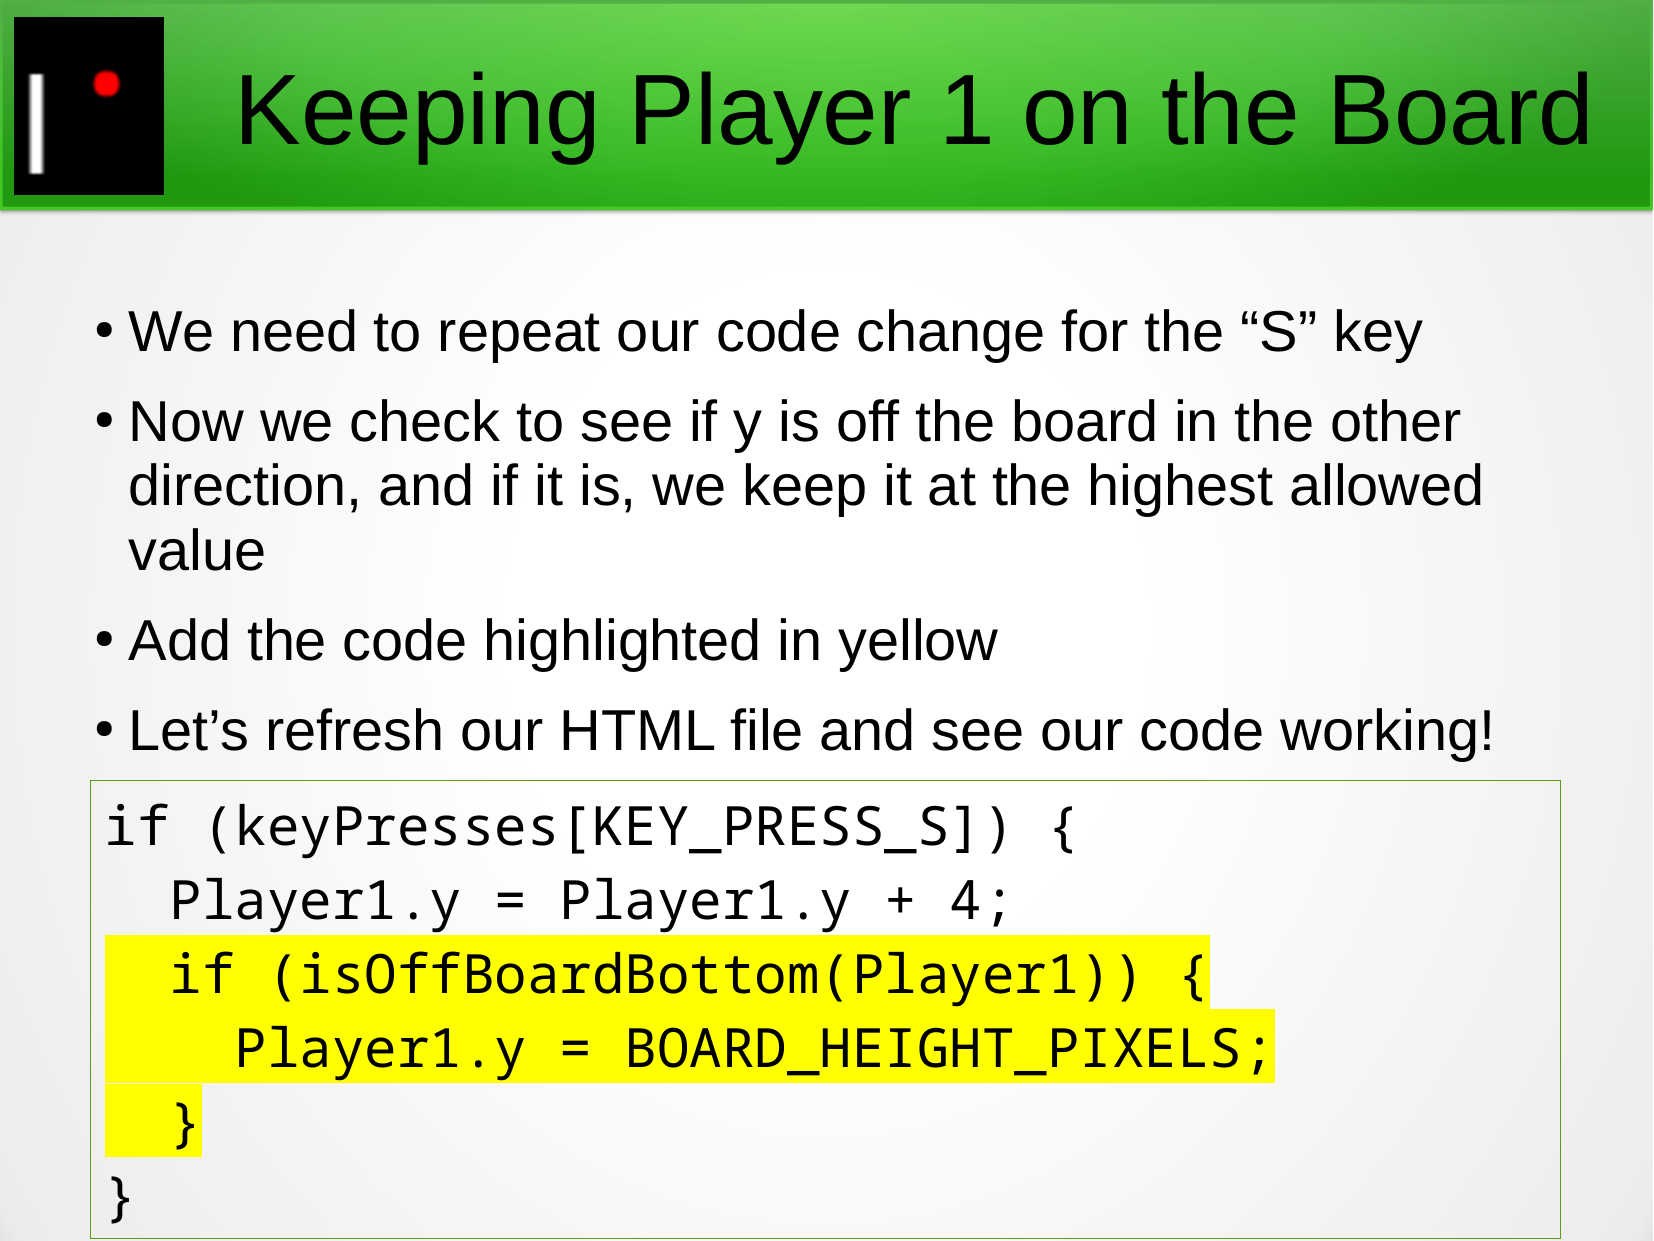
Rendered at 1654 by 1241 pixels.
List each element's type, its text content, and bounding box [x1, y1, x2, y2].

picture [14, 17, 164, 195]
text_box if (keyPresses[KEY_PRESS_S]) { Player1.y = Player1.y + 4; if (isOffBoardBottom(Player1)) { Player1.y = BOARD_HEIGHT_PIXELS; } } [90, 780, 1561, 1205]
list We need to repeat our code change for the “S” key Now we check to see if y is off the board in the other direction, and if it is, we keep it at the highest allowed value Add the code highlighted in yellow Let’s refresh our HTML file and see our code working! [82, 299, 1591, 766]
title Keeping Player 1 on the Board [195, 30, 1636, 190]
